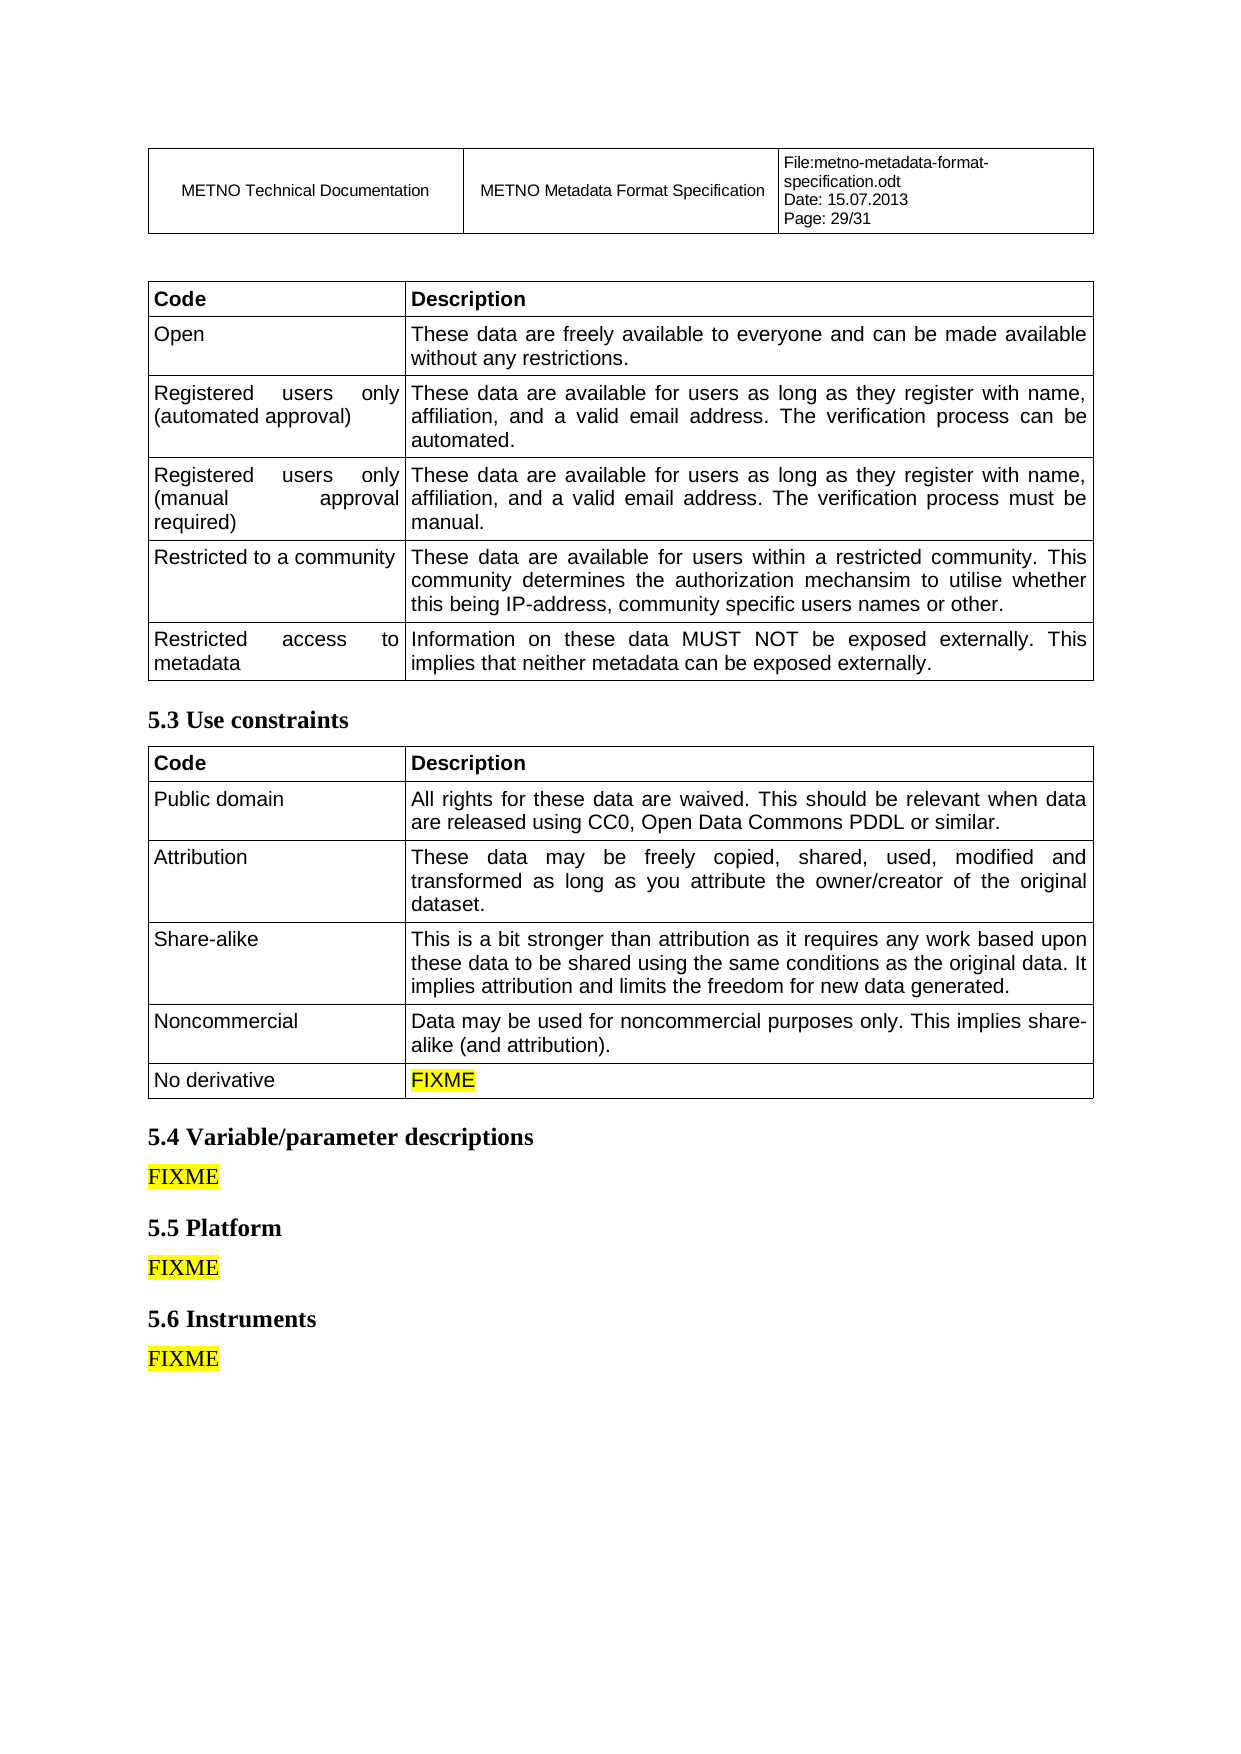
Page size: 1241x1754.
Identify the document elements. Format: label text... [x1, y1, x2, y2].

table_cell These data are available for users within a restricted community. This community determines the authorization mechansim to utilise whether this being IP-address, community specific users names or other. [406, 541, 1093, 622]
text FIXME [148, 1163, 1093, 1189]
table_cell These data are available for users as long as they register with name, affiliation, and a valid email address. The verification process must be manual. [406, 458, 1093, 540]
table_cell Attribution [149, 841, 405, 922]
table_cell These data are freely available to everyone and can be made available without any restrictions. [406, 317, 1093, 375]
subtitle Instruments [148, 1305, 1093, 1333]
table_cell These data are available for users as long as they register with name, affiliation, and a valid email address. The verification process can be automated. [406, 376, 1093, 457]
table_header Code [149, 747, 405, 781]
table_cell Registered users only (manual approval required) [149, 458, 405, 540]
table_cell Restricted access to metadata [149, 623, 405, 680]
table_cell Registered users only (automated approval) [149, 376, 405, 457]
table_cell Information on these data MUST NOT be exposed externally. This implies that neither metadata can be exposed externally. [406, 623, 1093, 680]
table_cell No derivative [149, 1064, 405, 1098]
subtitle Use constraints [148, 706, 1093, 733]
table_cell Open [149, 317, 405, 375]
table_cell All rights for these data are waived. This should be relevant when data are released using CC0, Open Data Commons PDDL or similar. [406, 782, 1093, 840]
table_cell Public domain [149, 782, 405, 840]
table_cell Restricted to a community [149, 541, 405, 622]
table_cell FIXME [406, 1064, 1093, 1098]
table_cell These data may be freely copied, shared, used, modified and transformed as long as you attribute the owner/creator of the original dataset. [406, 841, 1093, 922]
table_cell Share-alike [149, 923, 405, 1004]
table_cell Data may be used for noncommercial purposes only. This implies share-alike (and attribution). [406, 1005, 1093, 1063]
subtitle Platform [148, 1214, 1093, 1242]
table_header Description [406, 282, 1093, 316]
table_header Description [406, 747, 1093, 781]
table_header Code [149, 282, 405, 316]
table_cell This is a bit stronger than attribution as it requires any work based upon these data to be shared using the same conditions as the original data. It implies attribution and limits the freedom for new data generated. [406, 923, 1093, 1004]
table_cell Noncommercial [149, 1005, 405, 1063]
subtitle Variable/parameter descriptions [148, 1123, 1093, 1151]
text FIXME [148, 1254, 1093, 1280]
text FIXME [148, 1346, 1093, 1371]
